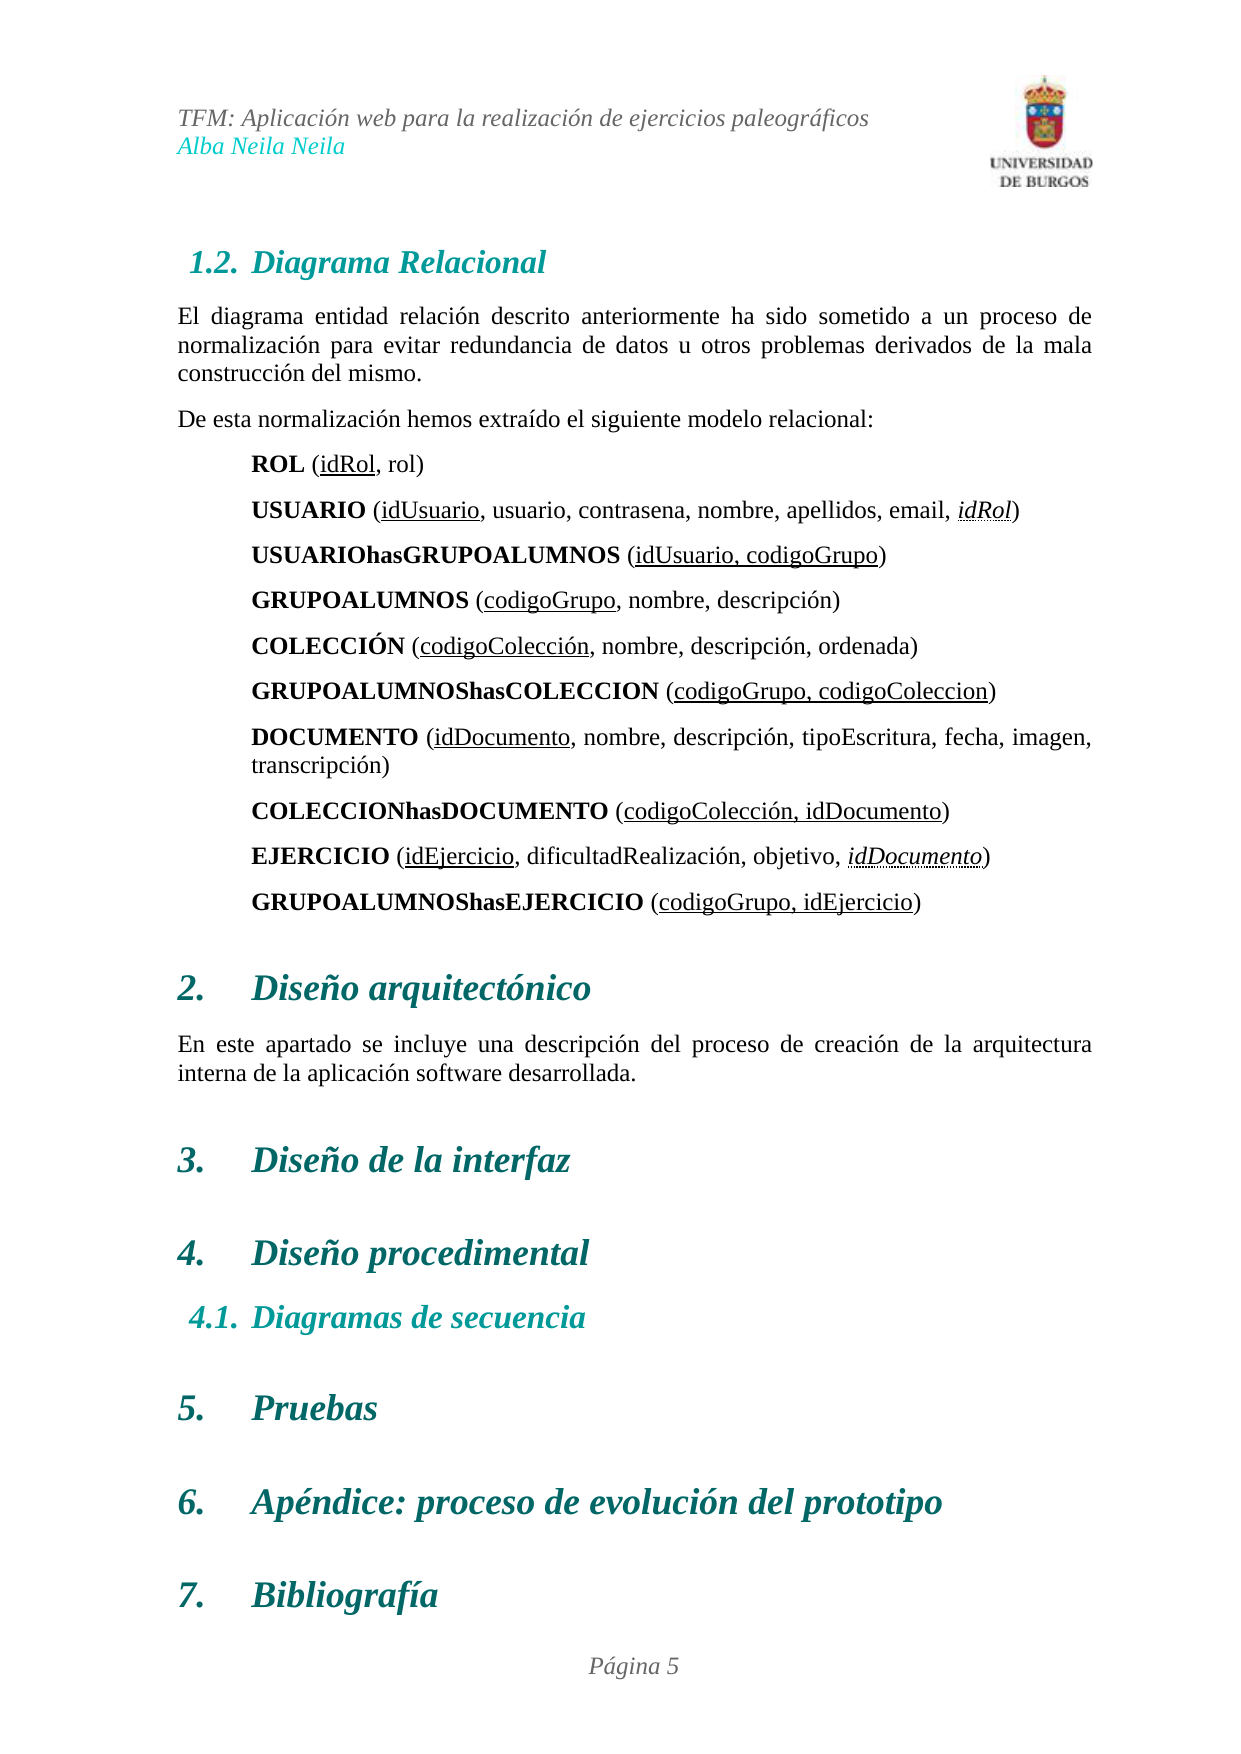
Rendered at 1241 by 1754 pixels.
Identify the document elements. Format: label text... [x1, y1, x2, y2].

text USUARIO (idUsuario, usuario, contrasena, nombre, apellidos, email, idRol) [251, 495, 1092, 523]
subtitle Diseño procedimental [177, 1231, 1092, 1274]
subtitle Diagrama Relacional [189, 242, 1092, 280]
text COLECCIONhasDOCUMENTO (codigoColección, idDocumento) [251, 796, 1092, 825]
subtitle Diagramas de secuencia [189, 1297, 1092, 1336]
subtitle Diseño arquitectónico [177, 966, 1092, 1009]
subtitle Apéndice: proceso de evolución del prototipo [177, 1479, 1092, 1522]
subtitle Diseño de la interfaz [177, 1137, 1092, 1180]
text ROL (idRol, rol) [251, 449, 1092, 478]
text USUARIOhasGRUPOALUMNOS (idUsuario, codigoGrupo) [251, 540, 1092, 569]
text COLECCIÓN (codigoColección, nombre, descripción, ordenada) [251, 631, 1092, 660]
text DOCUMENTO (idDocumento, nombre, descripción, tipoEscritura, fecha, imagen, transcripción) [251, 722, 1092, 779]
subtitle Bibliografía [177, 1572, 1092, 1616]
text En este apartado se incluye una descripción del proceso de creación de la arquitectura interna de la aplicación software desarrollada. [177, 1029, 1092, 1087]
subtitle Pruebas [177, 1386, 1092, 1429]
text GRUPOALUMNOShasEJERCICIO (codigoGrupo, idEjercicio) [251, 887, 1092, 916]
text GRUPOALUMNOS (codigoGrupo, nombre, descripción) [251, 586, 1092, 614]
text El diagrama entidad relación descrito anteriormente ha sido sometido a un proceso de normalización para evitar redundancia de datos u otros problemas derivados de la mala construcción del mismo. [177, 301, 1092, 387]
text GRUPOALUMNOShasCOLECCION (codigoGrupo, codigoColeccion) [251, 676, 1092, 705]
text EJERCICIO (idEjercicio, dificultadRealización, objetivo, idDocumento) [251, 841, 1092, 870]
picture [990, 75, 1093, 187]
text De esta normalización hemos extraído el siguiente modelo relacional: [177, 404, 1092, 433]
